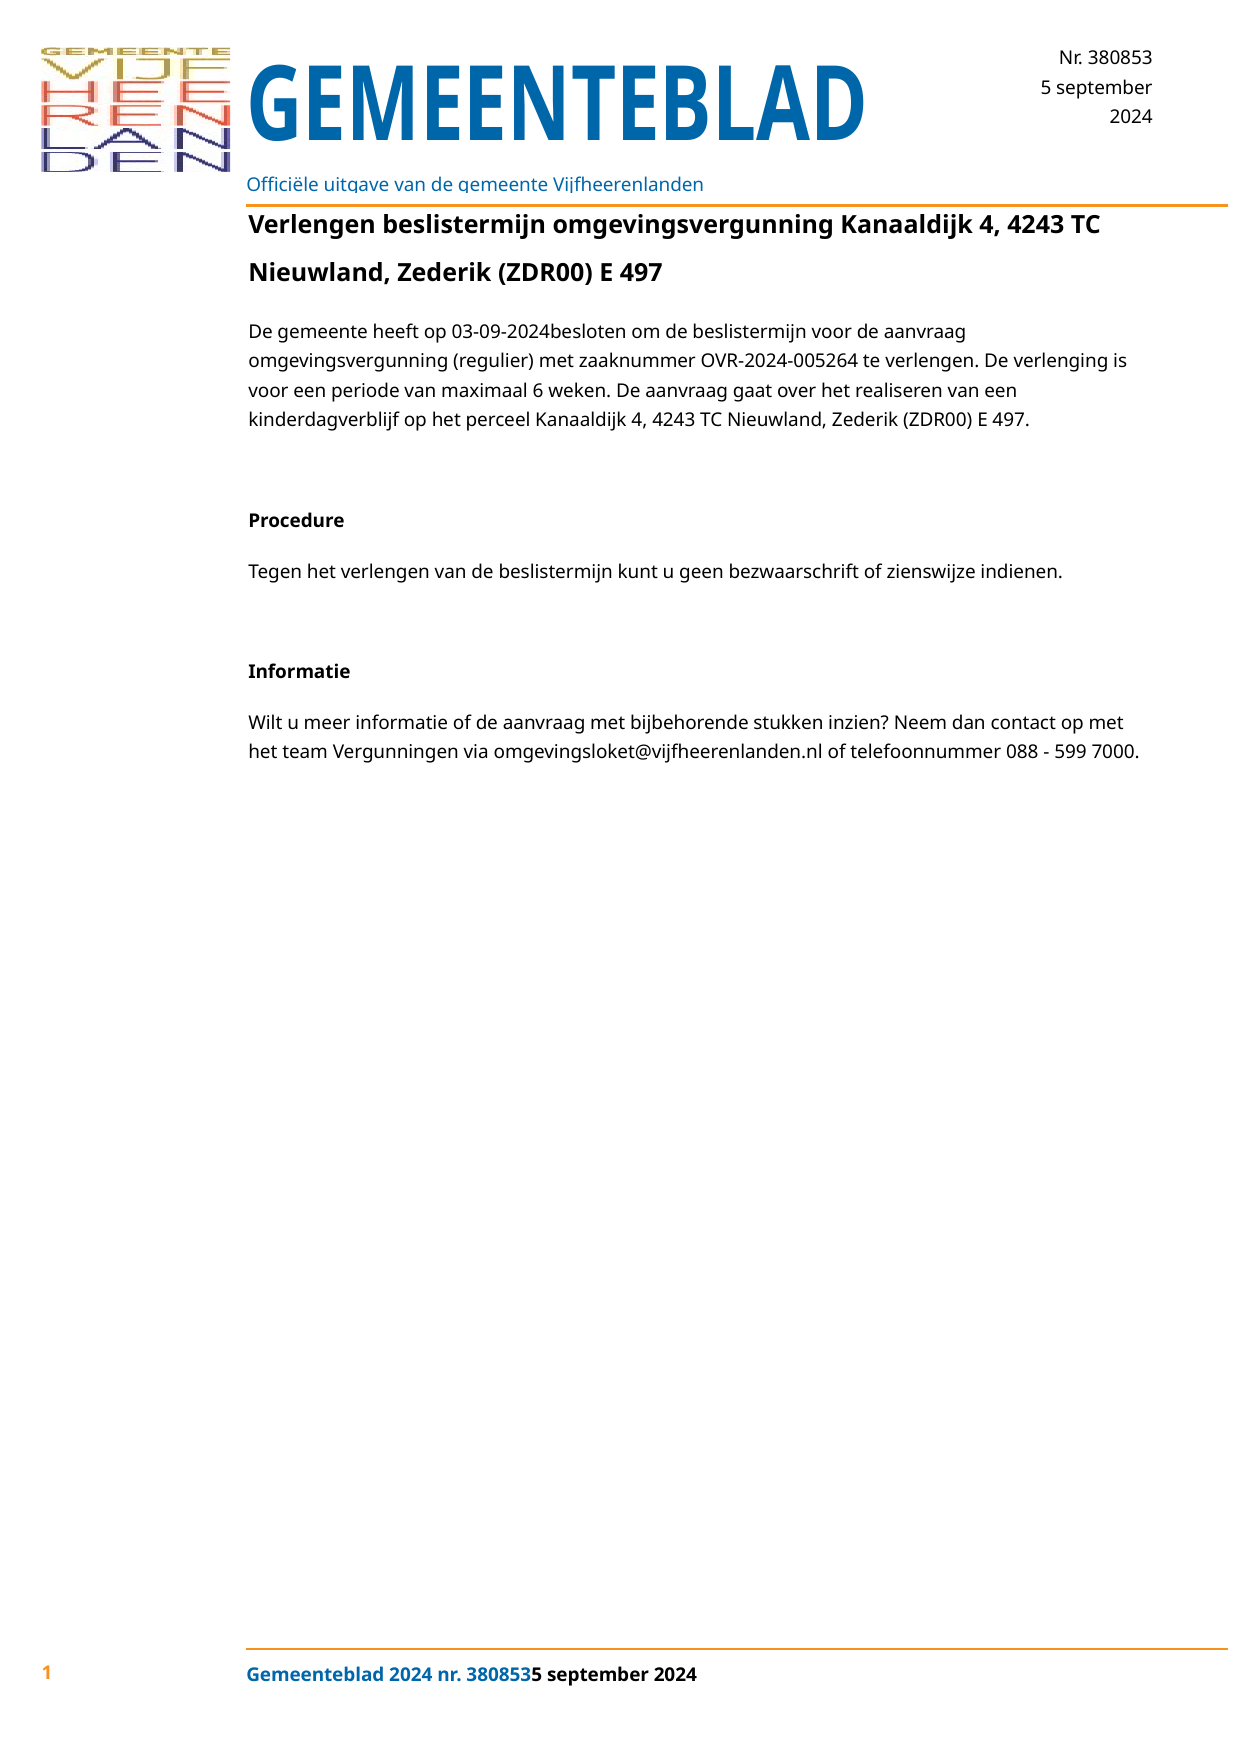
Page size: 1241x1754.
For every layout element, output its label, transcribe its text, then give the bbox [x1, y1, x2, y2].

text Informatie [248, 659, 1152, 684]
text Verlengen beslistermijn omgevingsvergunning Kanaaldijk 4, 4243 TC Nieuwland, Zederik (ZDR00) E 497 [248, 207, 1152, 288]
text De gemeente heeft op 03-09-2024besloten om de beslistermijn voor de aanvraag omgevingsvergunning (regulier) met zaaknummer OVR-2024-005264 te verlengen. De verlenging is voor een periode van maximaal 6 weken. De aanvraag gaat over het realiseren van een kinderdagverblijf op het perceel Kanaaldijk 4, 4243 TC Nieuwland, Zederik (ZDR00) E 497. [248, 318, 1152, 432]
text Tegen het verlengen van de beslistermijn kunt u geen bezwaarschrift of zienswijze indienen. [248, 558, 1152, 584]
text Procedure [248, 507, 1152, 533]
text Wilt u meer informatie of de aanvraag met bijbehorende stukken inzien? Neem dan contact op met het team Vergunningen via omgevingsloket@vijfheerenlanden.nl of telefoonnummer 088 - 599 7000. [248, 709, 1152, 764]
picture [41, 47, 231, 172]
